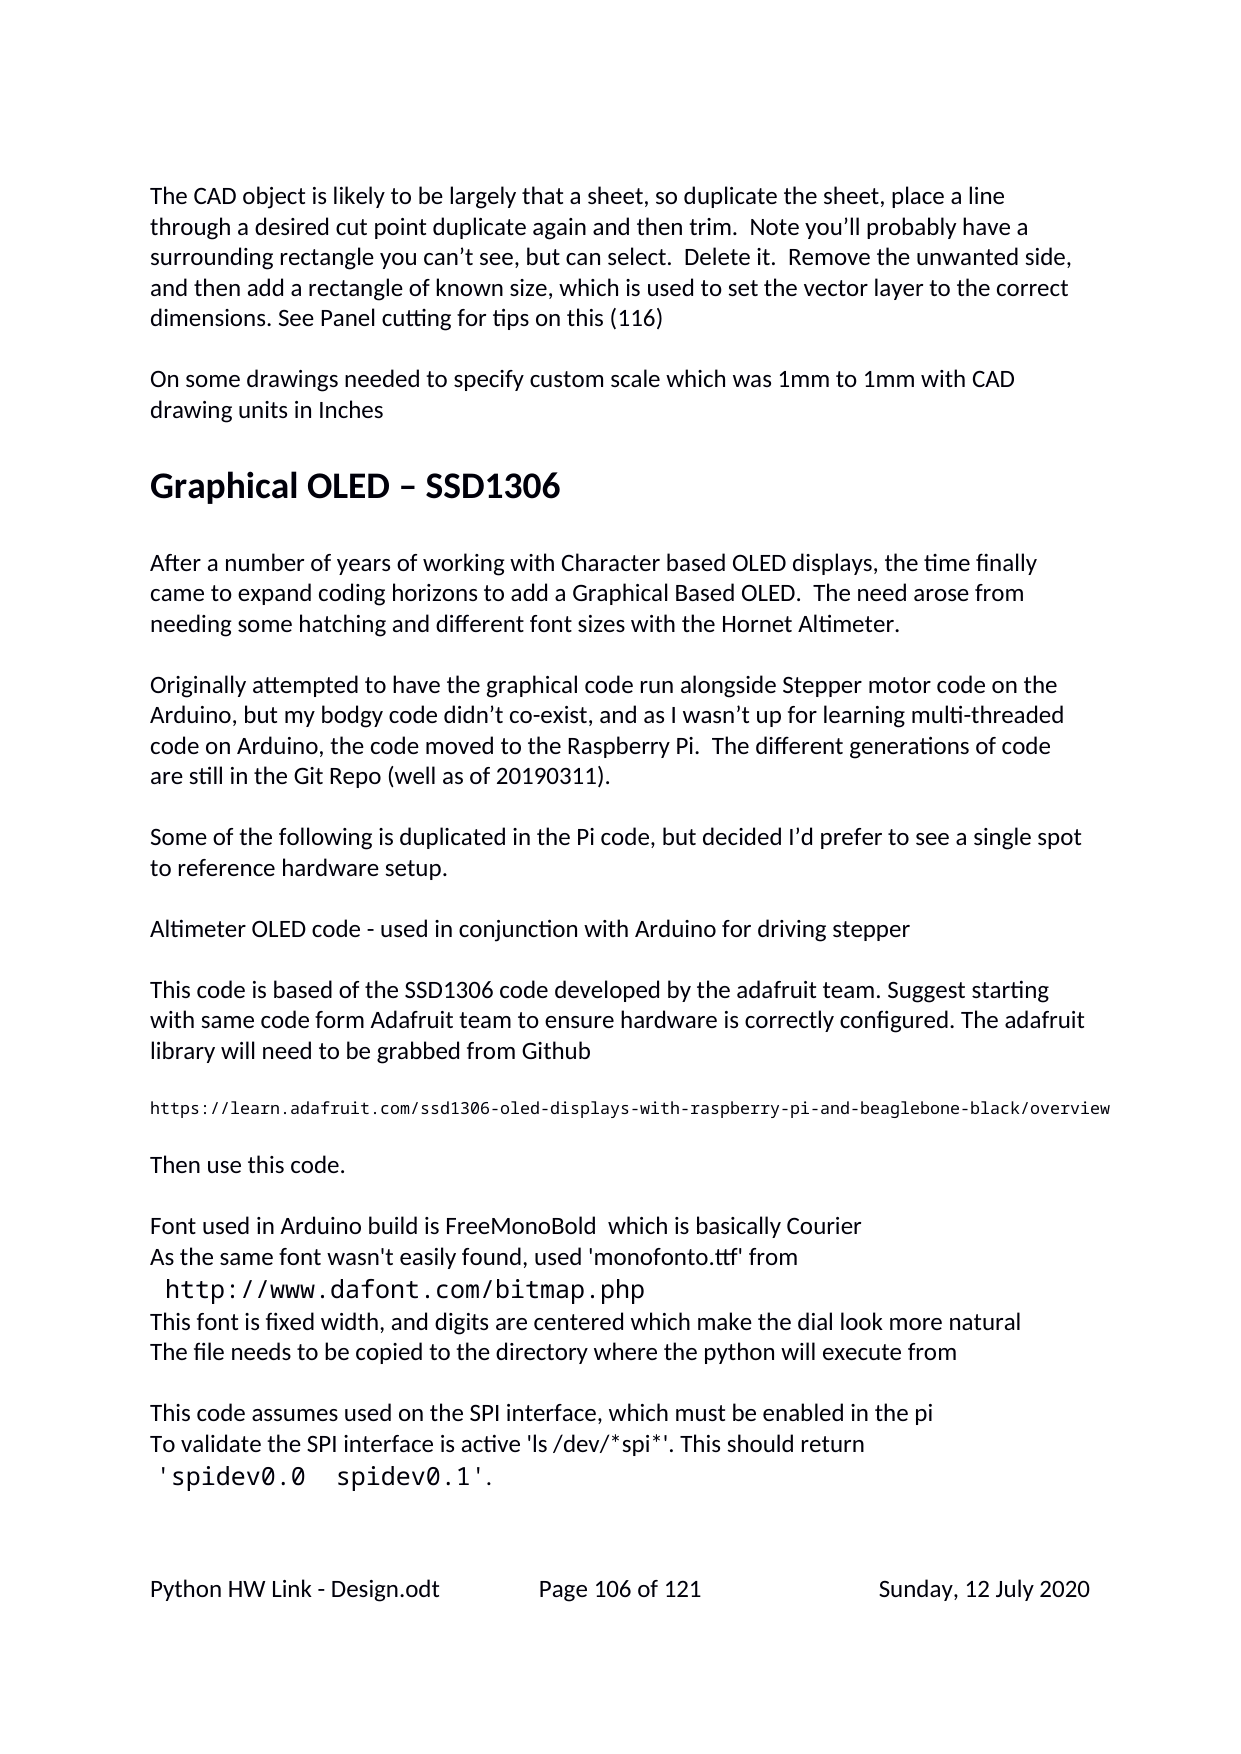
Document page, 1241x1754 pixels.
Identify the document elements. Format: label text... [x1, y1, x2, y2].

text https://learn.adafruit.com/ssd1306-oled-displays-with-raspberry-pi-and-beaglebone-black/overview [150, 1096, 1149, 1119]
text As the same font wasn't easily found, used 'monofonto.ttf' from [150, 1241, 1090, 1272]
text This code assumes used on the SPI interface, which must be enabled in the pi [150, 1397, 1090, 1428]
text To validate the SPI interface is active 'ls /dev/*spi*'. This should return [150, 1428, 1090, 1458]
text The file needs to be copied to the directory where the python will execute from [150, 1336, 1090, 1367]
text Font used in Arduino build is FreeMonoBold which is basically Courier [150, 1211, 1090, 1241]
text This font is fixed width, and digits are centered which make the dial look more natural [150, 1306, 1090, 1336]
text Some of the following is duplicated in the Pi code, but decided I’d prefer to see a single spot to reference hardware setup. [150, 822, 1090, 883]
text Originally attempted to have the graphical code run alongside Stepper motor code on the Arduino, but my bodgy code didn’t co-exist, and as I wasn’t up for learning multi-threaded code on Arduino, the code moved to the Raspberry Pi. The different generations of code are still in the Git Repo (well as of 20190311). [150, 669, 1090, 791]
text This code is based of the SSD1306 code developed by the adafruit team. Suggest starting with same code form Adafruit team to ensure hardware is correctly configured. The adafruit library will need to be grabbed from Github [150, 974, 1090, 1066]
text Altimeter OLED code - used in conjunction with Arduino for driving stepper [150, 913, 1090, 944]
subtitle Graphical OLED – SSD1306 [150, 462, 1090, 508]
text On some drawings needed to specify custom scale which was 1mm to 1mm with CAD drawing units in Inches [150, 364, 1090, 425]
text http://www.dafont.com/bitmap.php [150, 1272, 1090, 1306]
text The CAD object is likely to be largely that a sheet, so duplicate the sheet, place a line through a desired cut point duplicate again and then trim. Note you’ll probably have a surrounding rectangle you can’t see, but can select. Delete it. Remove the unwanted side, and then add a rectangle of known size, which is used to set the vector layer to the correct dimensions. See Panel cutting for tips on this (116) [150, 181, 1090, 333]
text Then use this code. [150, 1149, 1090, 1180]
text After a number of years of working with Character based OLED displays, the time finally came to expand coding horizons to add a Graphical Based OLED. The need arose from needing some hatching and different font sizes with the Hornet Altimeter. [150, 547, 1090, 638]
text 'spidev0.0 spidev0.1'. [150, 1458, 1090, 1492]
